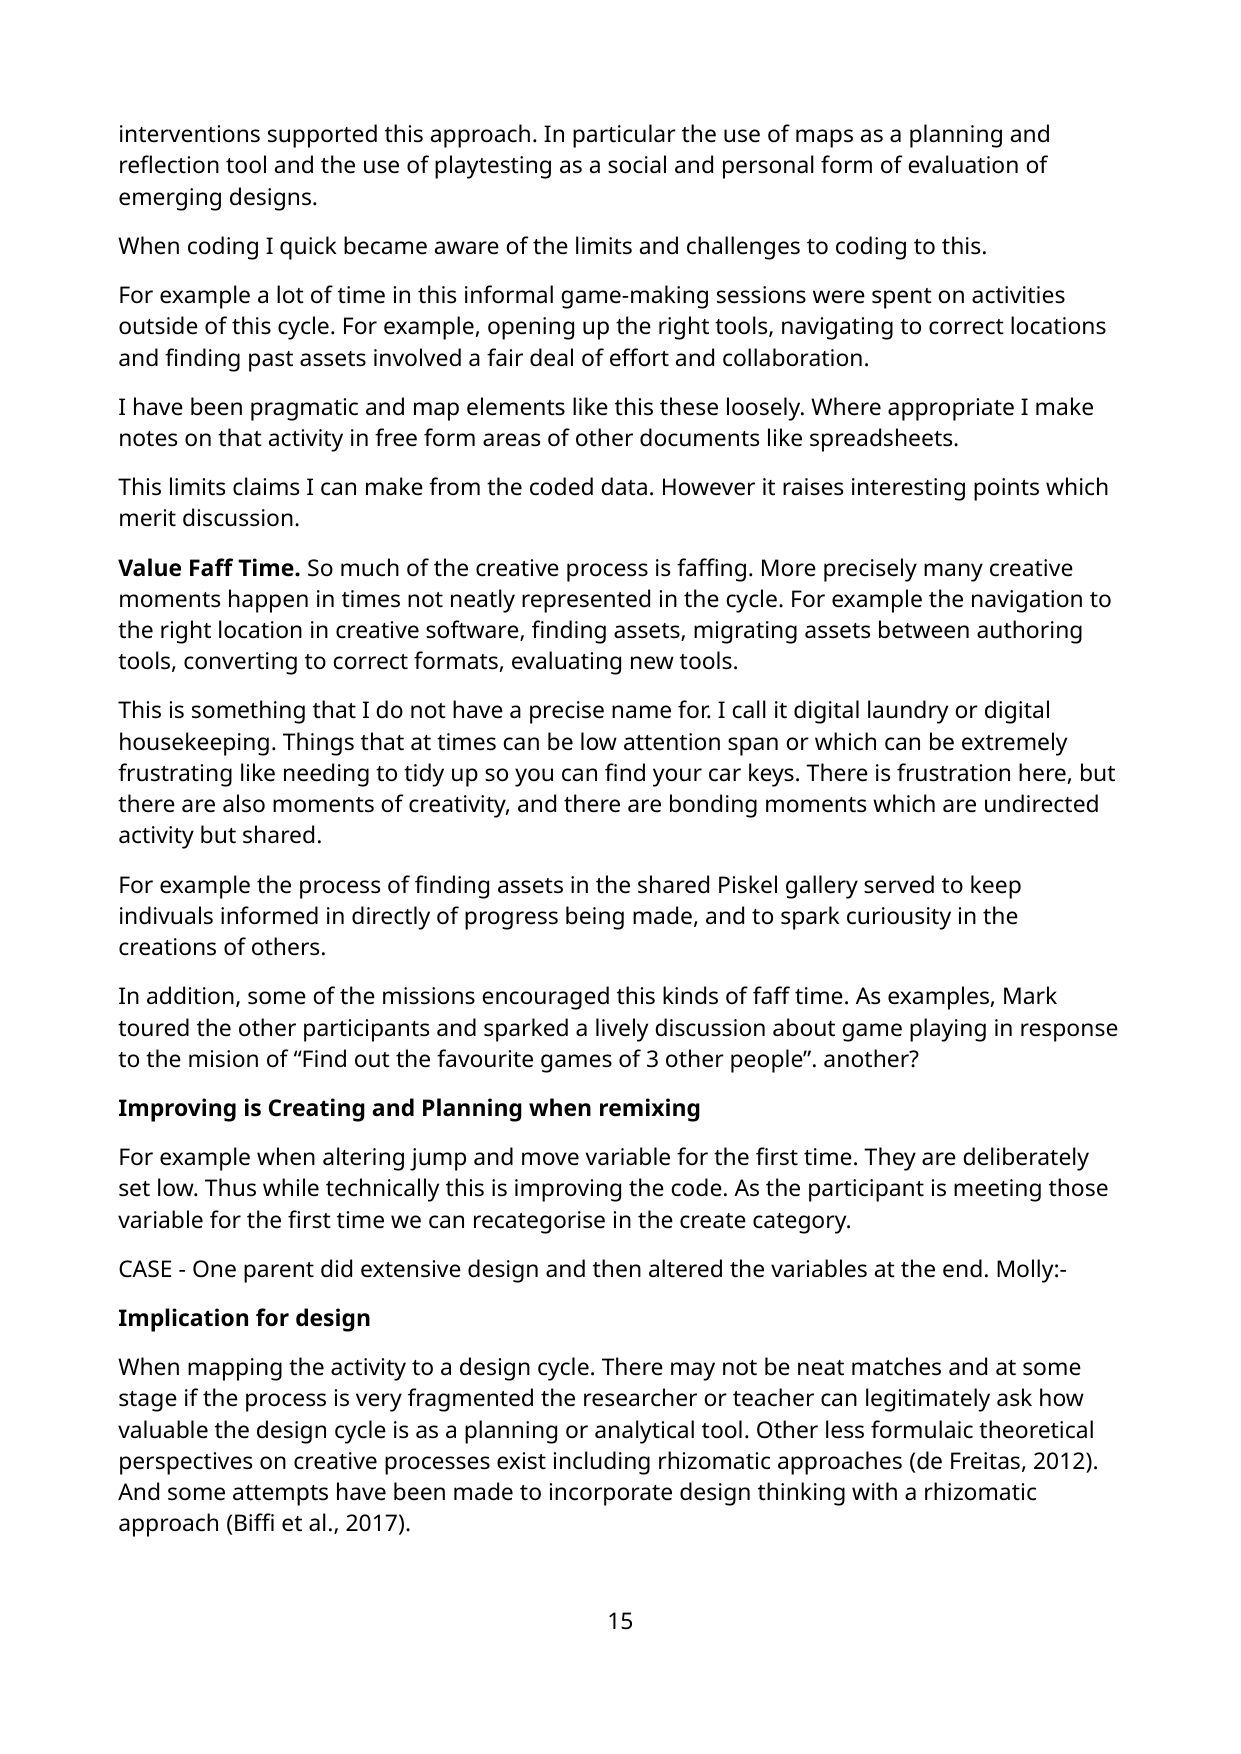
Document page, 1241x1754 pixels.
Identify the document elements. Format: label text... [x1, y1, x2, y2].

text When coding I quick became aware of the limits and challenges to coding to this. [118, 230, 1122, 261]
text In addition, some of the missions encouraged this kinds of faff time. As examples, Mark toured the other participants and sparked a lively discussion about game playing in response to the mision of “Find out the favourite games of 3 other people”. another? [118, 980, 1122, 1074]
text Implication for design [118, 1302, 1122, 1333]
text I have been pragmatic and map elements like this these loosely. Where appropriate I make notes on that activity in free form areas of other documents like spreadsheets. [118, 391, 1122, 453]
text For example when altering jump and move variable for the first time. They are deliberately set low. Thus while technically this is improving the code. As the participant is meeting those variable for the first time we can recategorise in the create category. [118, 1141, 1122, 1235]
text When mapping the activity to a design cycle. There may not be neat matches and at some stage if the process is very fragmented the researcher or teacher can legitimately ask how valuable the design cycle is as a planning or analytical tool. Other less formulaic theoretical perspectives on creative processes exist including rhizomatic approaches (de Freitas, 2012). And some attempts have been made to incorporate design thinking with a rhizomatic approach (Biffi et al., 2017). [118, 1351, 1122, 1538]
text For example the process of finding assets in the shared Piskel gallery served to keep indivuals informed in directly of progress being made, and to spark curiousity in the creations of others. [118, 868, 1122, 962]
text For example a lot of time in this informal game-making sessions were spent on activities outside of this cycle. For example, opening up the right tools, navigating to correct locations and finding past assets involved a fair deal of effort and collaboration. [118, 279, 1122, 373]
text interventions supported this approach. In particular the use of maps as a planning and reflection tool and the use of playtesting as a social and personal form of evaluation of emerging designs. [118, 118, 1122, 212]
text This is something that I do not have a precise name for. I call it digital laundry or digital housekeeping. Things that at times can be low attention span or which can be extremely frustrating like needing to tidy up so you can find your car keys. There is frustration here, but there are also moments of creativity, and there are bonding moments which are undirected activity but shared. [118, 694, 1122, 851]
text This limits claims I can make from the coded data. However it raises interesting points which merit discussion. [118, 471, 1122, 533]
text CASE - One parent did extensive design and then altered the variables at the end. Molly:- [118, 1253, 1122, 1284]
text Improving is Creating and Planning when remixing [118, 1092, 1122, 1123]
text Value Faff Time. So much of the creative process is faffing. More precisely many creative moments happen in times not neatly represented in the cycle. For example the navigation to the right location in creative software, finding assets, migrating assets between authoring tools, converting to correct formats, evaluating new tools. [118, 551, 1122, 676]
